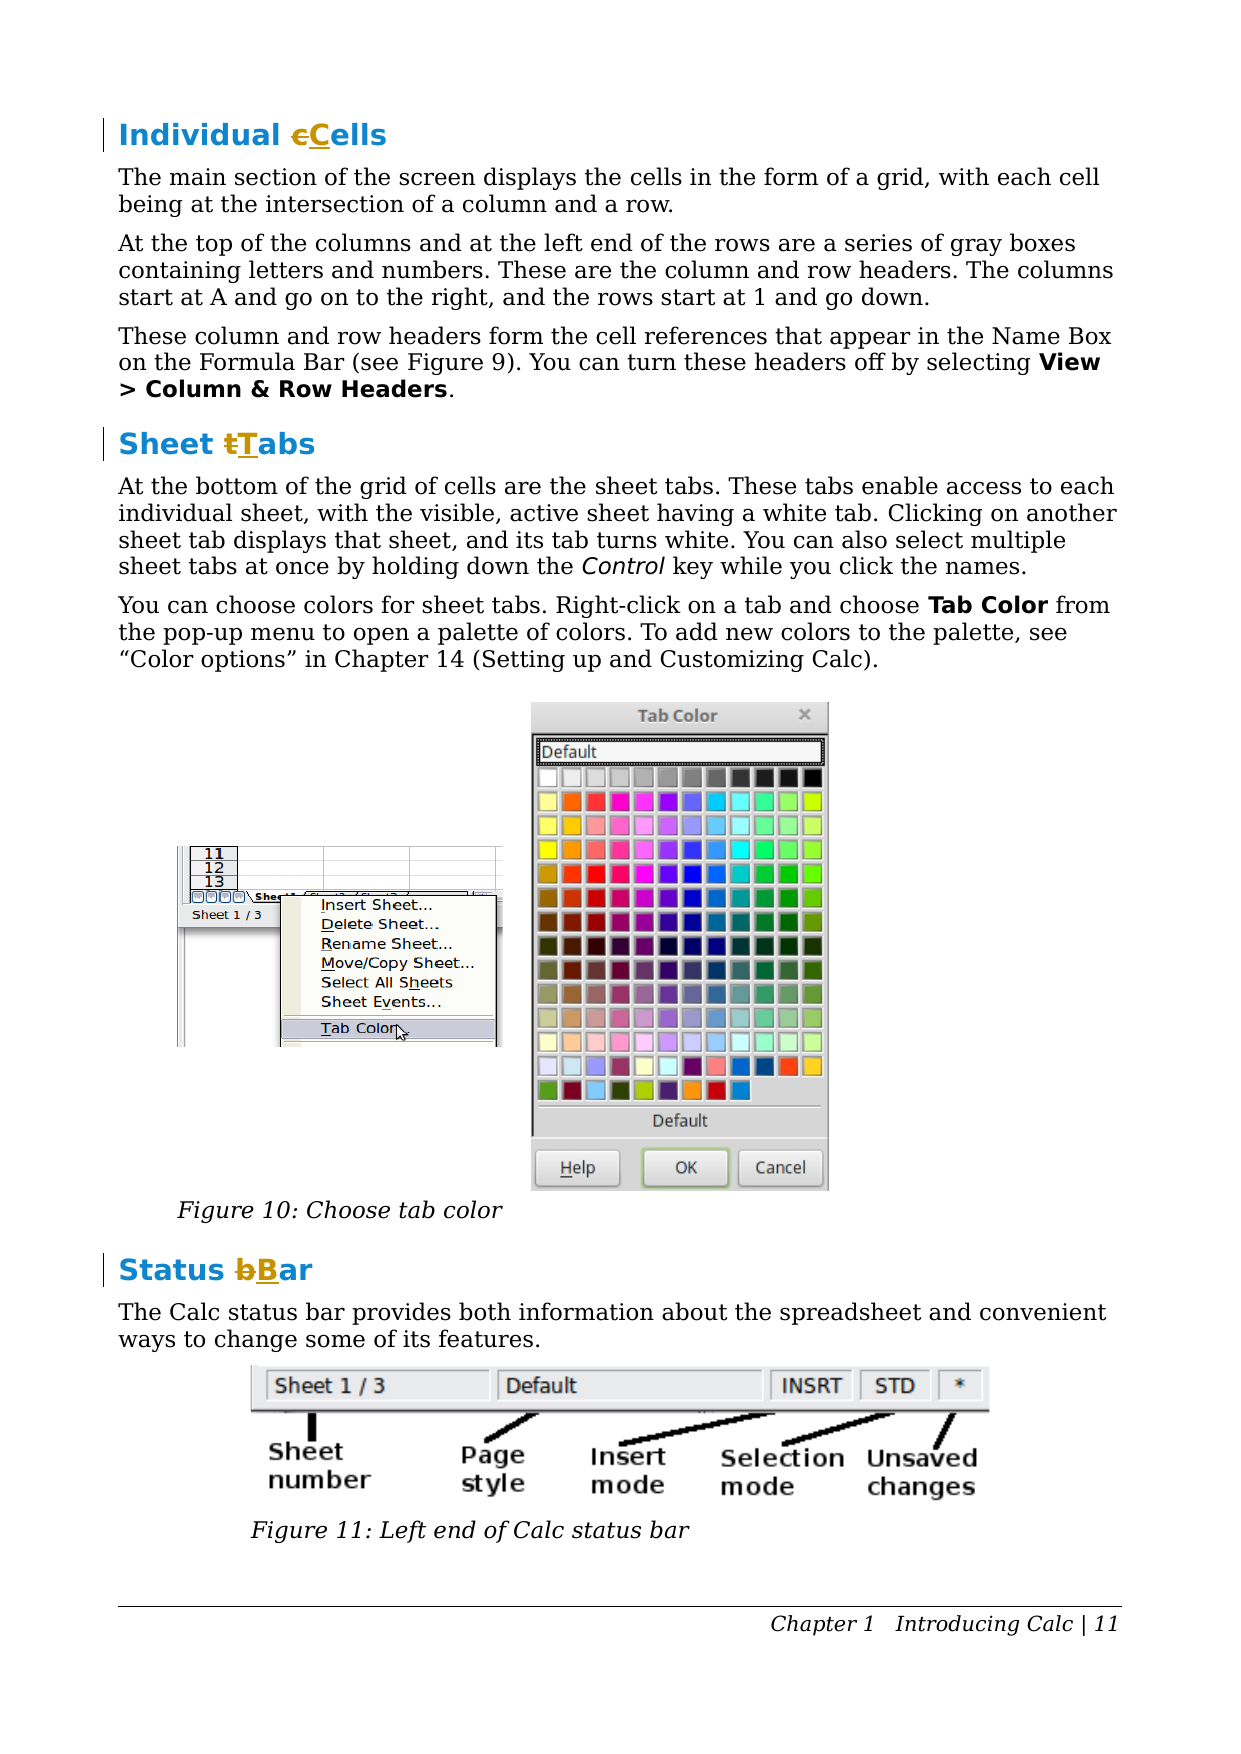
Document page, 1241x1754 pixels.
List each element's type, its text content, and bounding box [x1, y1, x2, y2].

text At the top of the columns and at the left end of the rows are a series of gray boxes containing letters and numbers. These are the column and row headers. The columns start at A and go on to the right, and the rows start at 1 and go down. [118, 230, 1122, 310]
text The Calc status bar provides both information about the spreadsheet and convenient ways to change some of its features. [118, 1299, 1122, 1353]
text At the bottom of the grid of cells are the sheet tabs. These tabs enable access to each individual sheet, with the visible, active sheet having a white tab. Clicking on another sheet tab displays that sheet, and its tab turns white. You can also select multiple sheet tabs at once by holding down the Control key while you click the names. [118, 473, 1122, 580]
subtitle Status Bar [118, 1253, 1122, 1287]
subtitle Sheet Tabs [118, 427, 1122, 461]
text These column and row headers form the cell references that appear in the Name Box on the Formula Bar (see Figure 9). You can turn these headers off by selecting View > Column & Row Headers. [118, 323, 1122, 403]
picture [250, 1365, 990, 1512]
subtitle Individual Cells [118, 118, 1122, 152]
text You can choose colors for sheet tabs. Right-click on a tab and choose Tab Color from the pop-up menu to open a palette of colors. To add new colors to the palette, see “Color options” in Chapter 14 (Setting up and Customizing Calc). [118, 593, 1122, 673]
text Figure 11: Left end of Calc status bar [251, 1518, 989, 1544]
text The main section of the screen displays the cells in the form of a grid, with each cell being at the intersection of a column and a row. [118, 164, 1122, 218]
picture [531, 702, 829, 1191]
picture [177, 846, 503, 1047]
text Figure 10: Choose tab color [177, 1197, 898, 1223]
